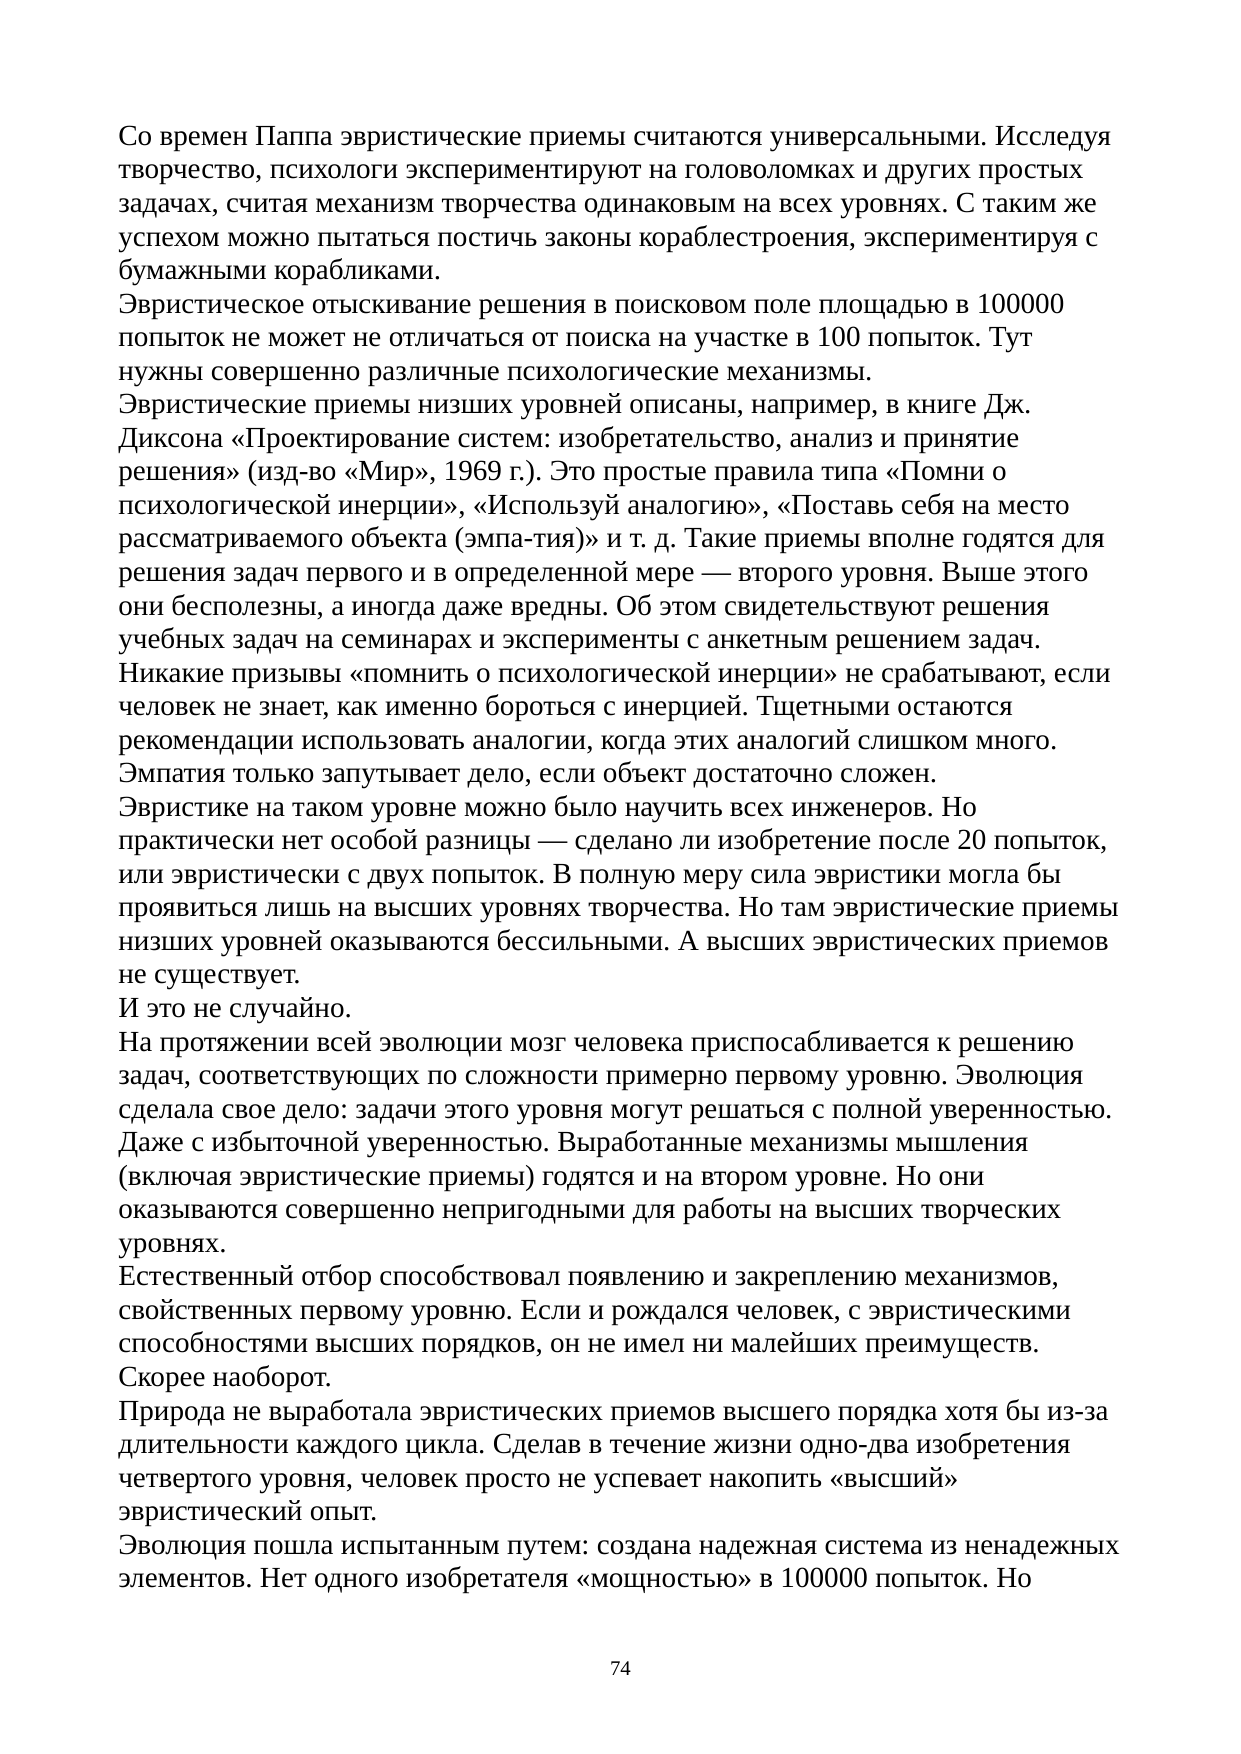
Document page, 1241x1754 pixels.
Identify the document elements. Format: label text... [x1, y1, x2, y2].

text На протяжении всей эволюции мозг человека приспосабливается к решению задач, соответствующих по сложности примерно первому уровню. Эволюция сделала свое дело: задачи этого уровня могут решаться с полной уверенностью. Даже с избыточной уверенностью. Выработанные механизмы мышления (включая эвристические приемы) годятся и на втором уровне. Но они оказываются совершенно непригодными для работы на высших творческих уровнях. [118, 1024, 1122, 1258]
text Никакие призывы «помнить о психологической инерции» не срабатывают, если человек не знает, как именно бороться с инерцией. Тщетными остаются рекомендации использовать аналогии, когда этих аналогий слишком много. Эмпатия только запутывает дело, если объект достаточно сложен. [118, 655, 1122, 789]
text Эвристическое отыскивание решения в поисковом поле площадью в 100000 попыток не может не отличаться от поиска на участке в 100 попыток. Тут нужны совершенно различные психологические механизмы. [118, 286, 1122, 386]
text Со времен Паппа эвристические приемы считаются универсальными. Исследуя творчество, психологи экспериментируют на головоломках и других простых задачах, считая механизм творчества одинаковым на всех уровнях. С таким же успехом можно пытаться постичь законы кораблестроения, экспериментируя с бумажными корабликами. [118, 118, 1122, 286]
text Естественный отбор способствовал появлению и закреплению механизмов, свойственных первому уровню. Если и рождался человек, с эвристическими способностями высших порядков, он не имел ни малейших преимуществ. Скорее наоборот. [118, 1258, 1122, 1393]
text Эвристике на таком уровне можно было научить всех инженеров. Но практически нет особой разницы — сделано ли изобретение после 20 попыток, или эвристически с двух попыток. В полную меру сила эвристики могла бы проявиться лишь на высших уровнях творчества. Но там эвристические приемы низших уровней оказываются бессильными. А высших эвристических приемов не существует. [118, 789, 1122, 990]
text И это не случайно. [118, 990, 1122, 1024]
text Эвристические приемы низших уровней описаны, например, в книге Дж. Диксона «Проектирование систем: изобретательство, анализ и принятие решения» (изд-во «Мир», 1969 г.). Это простые правила типа «Помни о психологической инерции», «Используй аналогию», «Поставь себя на место рассматриваемого объекта (эмпа-тия)» и т. д. Такие приемы вполне годятся для решения задач первого и в определенной мере — второго уровня. Выше этого они бесполезны, а иногда даже вредны. Об этом свидетельствуют решения учебных задач на семинарах и эксперименты с анкетным решением задач. [118, 386, 1122, 655]
text Эволюция пошла испытанным путем: создана надежная система из ненадежных элементов. Нет одного изобретателя «мощностью» в 100000 попыток. Но [118, 1527, 1122, 1594]
text Природа не выработала эвристических приемов высшего порядка хотя бы из-за длительности каждого цикла. Сделав в течение жизни одно-два изобретения четвертого уровня, человек просто не успевает накопить «высший» эвристический опыт. [118, 1393, 1122, 1527]
